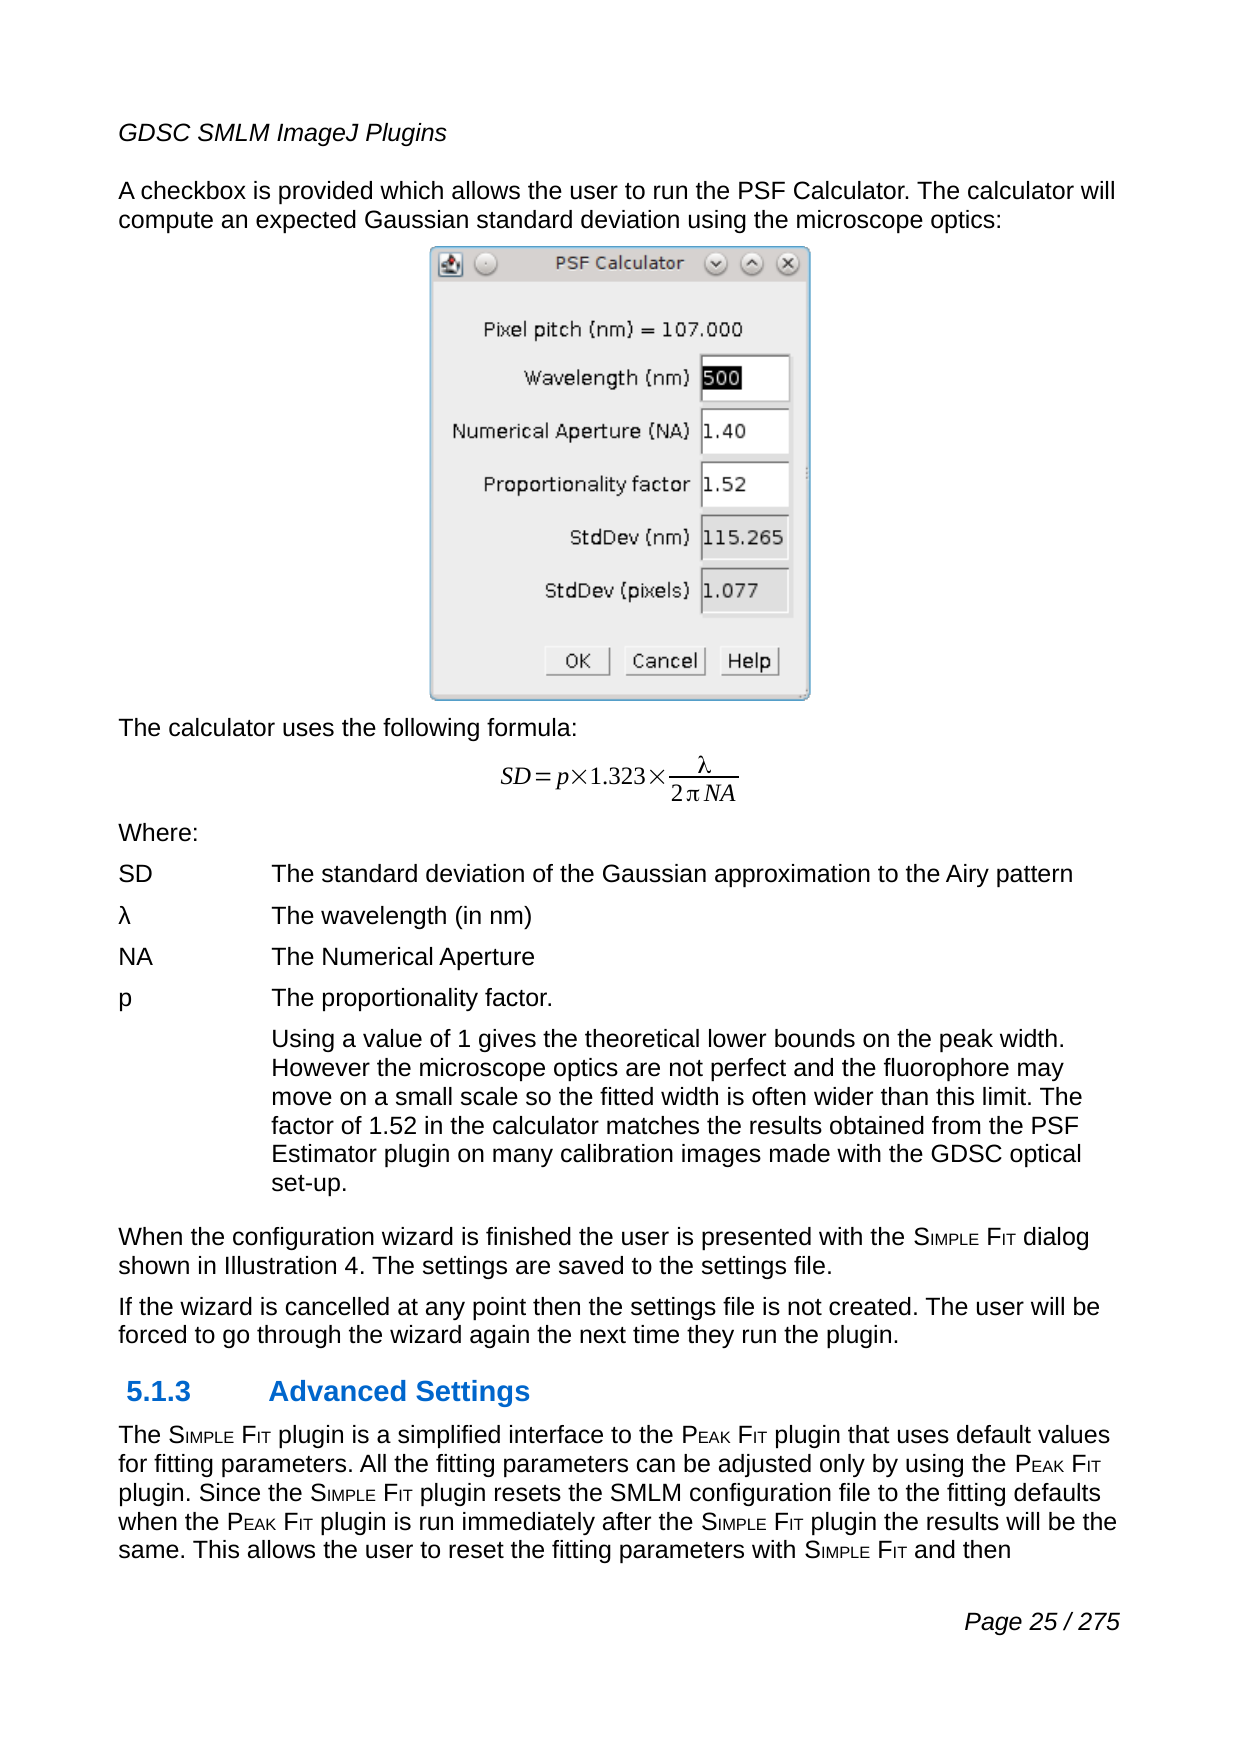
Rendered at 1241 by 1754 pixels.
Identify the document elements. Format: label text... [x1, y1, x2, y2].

table_cell The wavelength (in nm) [271, 901, 1123, 942]
subtitle Advanced Settings [118, 1374, 1122, 1408]
text The Simple Fit plugin is a simplified interface to the Peak Fit plugin that uses default values for fitting parameters. All the fitting parameters can be adjusted only by using the Peak Fit plugin. Since the Simple Fit plugin resets the SMLM configuration file to the fitting defaults when the Peak Fit plugin is run immediately after the Simple Fit plugin the results will be the same. This allows the user to reset the fitting parameters with Simple Fit and then [118, 1420, 1122, 1564]
text A checkbox is provided which allows the user to run the PSF Calculator. The calculator will compute an expected Gaussian standard deviation using the microscope optics: [118, 176, 1122, 234]
text Where: [118, 818, 1122, 847]
table_cell The Numerical Aperture [271, 942, 1123, 983]
table_header The standard deviation of the Gaussian approximation to the Airy pattern [271, 860, 1123, 901]
text The calculator uses the following formula: [118, 713, 1122, 742]
table_cell NA [118, 942, 271, 983]
text When the configuration wizard is finished the user is presented with the Simple Fit dialog shown in Illustration 4. The settings are saved to the settings file. [118, 1222, 1122, 1279]
picture [429, 246, 811, 701]
table_cell λ [118, 901, 271, 942]
table_cell p [118, 983, 271, 1209]
table_cell The proportionality factor. Using a value of 1 gives the theoretical lower bounds on the peak width. However the microscope optics are not perfect and the fluorophore may move on a small scale so the fitted width is often wider than this limit. The factor of 1.52 in the calculator matches the results obtained from the PSF Estimator plugin on many calibration images made with the GDSC optical set-up. [271, 983, 1123, 1209]
table_header SD [118, 860, 271, 901]
text If the wizard is cancelled at any point then the settings file is not created. The user will be forced to go through the wizard again the next time they run the plugin. [118, 1292, 1122, 1349]
